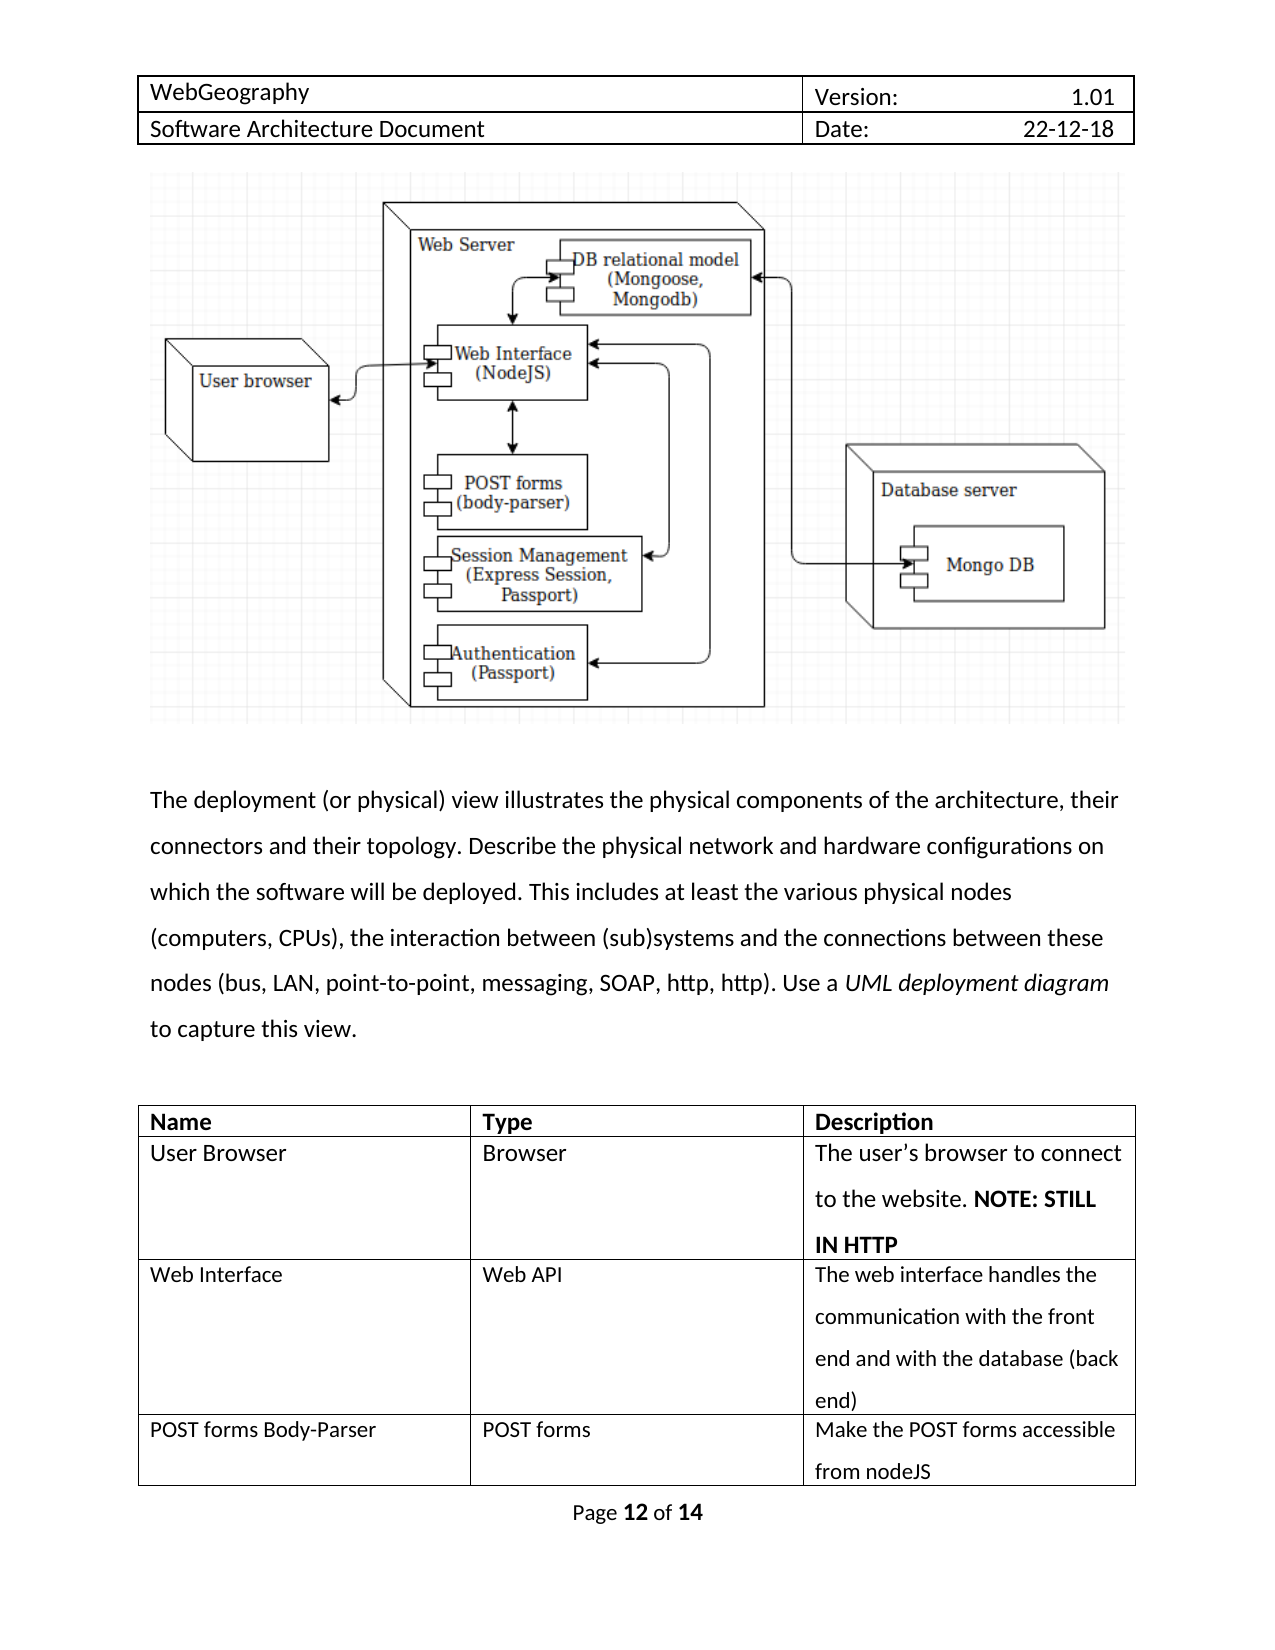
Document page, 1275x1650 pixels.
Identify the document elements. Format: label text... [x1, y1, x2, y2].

table_cell Browser [471, 1137, 803, 1259]
table_cell The user’s browser to connect to the website. NOTE: STILL IN HTTP [804, 1137, 1135, 1259]
table_header Name [139, 1106, 470, 1136]
table_cell Make the POST forms accessible from nodeJS [804, 1415, 1135, 1485]
picture [150, 172, 1125, 724]
table_cell POST forms [471, 1415, 803, 1485]
table_cell POST forms Body-Parser [139, 1415, 470, 1485]
table_header Type [471, 1106, 803, 1136]
table_header Description [804, 1106, 1135, 1136]
table_cell Web Interface [139, 1260, 470, 1414]
table_cell User Browser [139, 1137, 470, 1259]
table_cell The web interface handles the communication with the front end and with the database (back end) [804, 1260, 1135, 1414]
table_cell Web API [471, 1260, 803, 1414]
text The deployment (or physical) view illustrates the physical components of the architecture, their connectors and their topology. Describe the physical network and hardware configurations on which the software will be deployed. This includes at least the various physical nodes (computers, CPUs), the interaction between (sub)systems and the connections between these nodes (bus, LAN, point-to-point, messaging, SOAP, http, http). Use a UML deployment diagram to capture this view. [150, 784, 1125, 1044]
